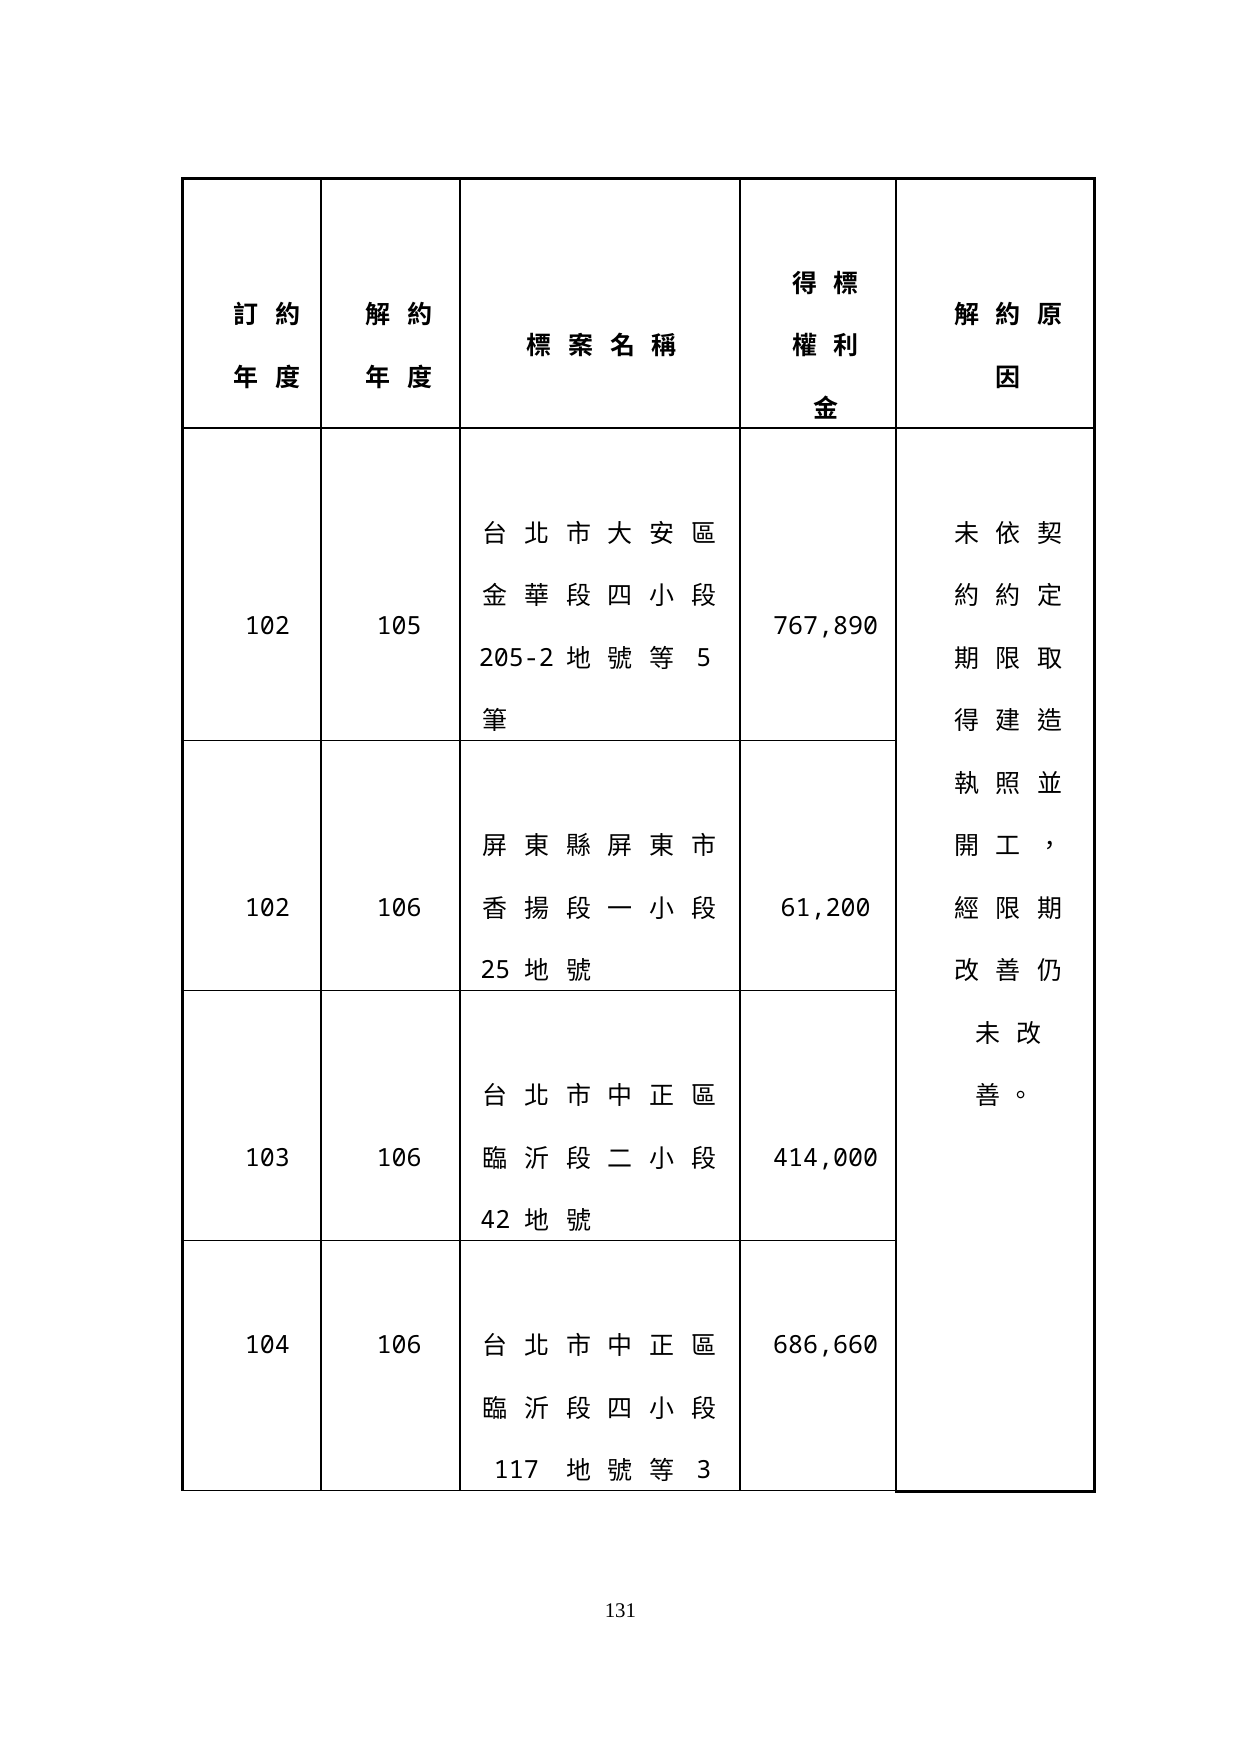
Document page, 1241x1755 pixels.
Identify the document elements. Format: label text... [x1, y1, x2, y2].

table_cell 106 [322, 741, 459, 990]
table_cell 61,200 [741, 741, 895, 990]
table_header 得標權利金 [741, 180, 895, 427]
table_cell 台北市中正區臨沂段四小段117地號等3 [461, 1241, 739, 1490]
table_cell 106 [322, 991, 459, 1240]
table_header 標案名稱 [461, 180, 739, 427]
table_cell 台北市中正區臨沂段二小段42地號 [461, 991, 739, 1240]
table_cell 屏東縣屏東市香揚段一小段25地號 [461, 741, 739, 990]
table_cell 106 [322, 1241, 459, 1490]
table_cell 未依契約約定期限取得建造執照並開工，經限期改善仍未改善。 [897, 429, 1093, 1490]
table_header 訂約年度 [184, 180, 320, 427]
table_cell 102 [184, 741, 320, 990]
table_cell 105 [322, 429, 459, 740]
table_cell 686,660 [741, 1241, 895, 1490]
table_cell 102 [184, 429, 320, 740]
table_cell 103 [184, 991, 320, 1240]
table_cell 767,890 [741, 429, 895, 740]
table_header 解約年度 [322, 180, 459, 427]
table_cell 台北市大安區金華段四小段205-2地號等5筆 [461, 429, 739, 740]
table_cell 104 [184, 1241, 320, 1490]
table_cell 414,000 [741, 991, 895, 1240]
table_header 解約原因 [897, 180, 1093, 427]
